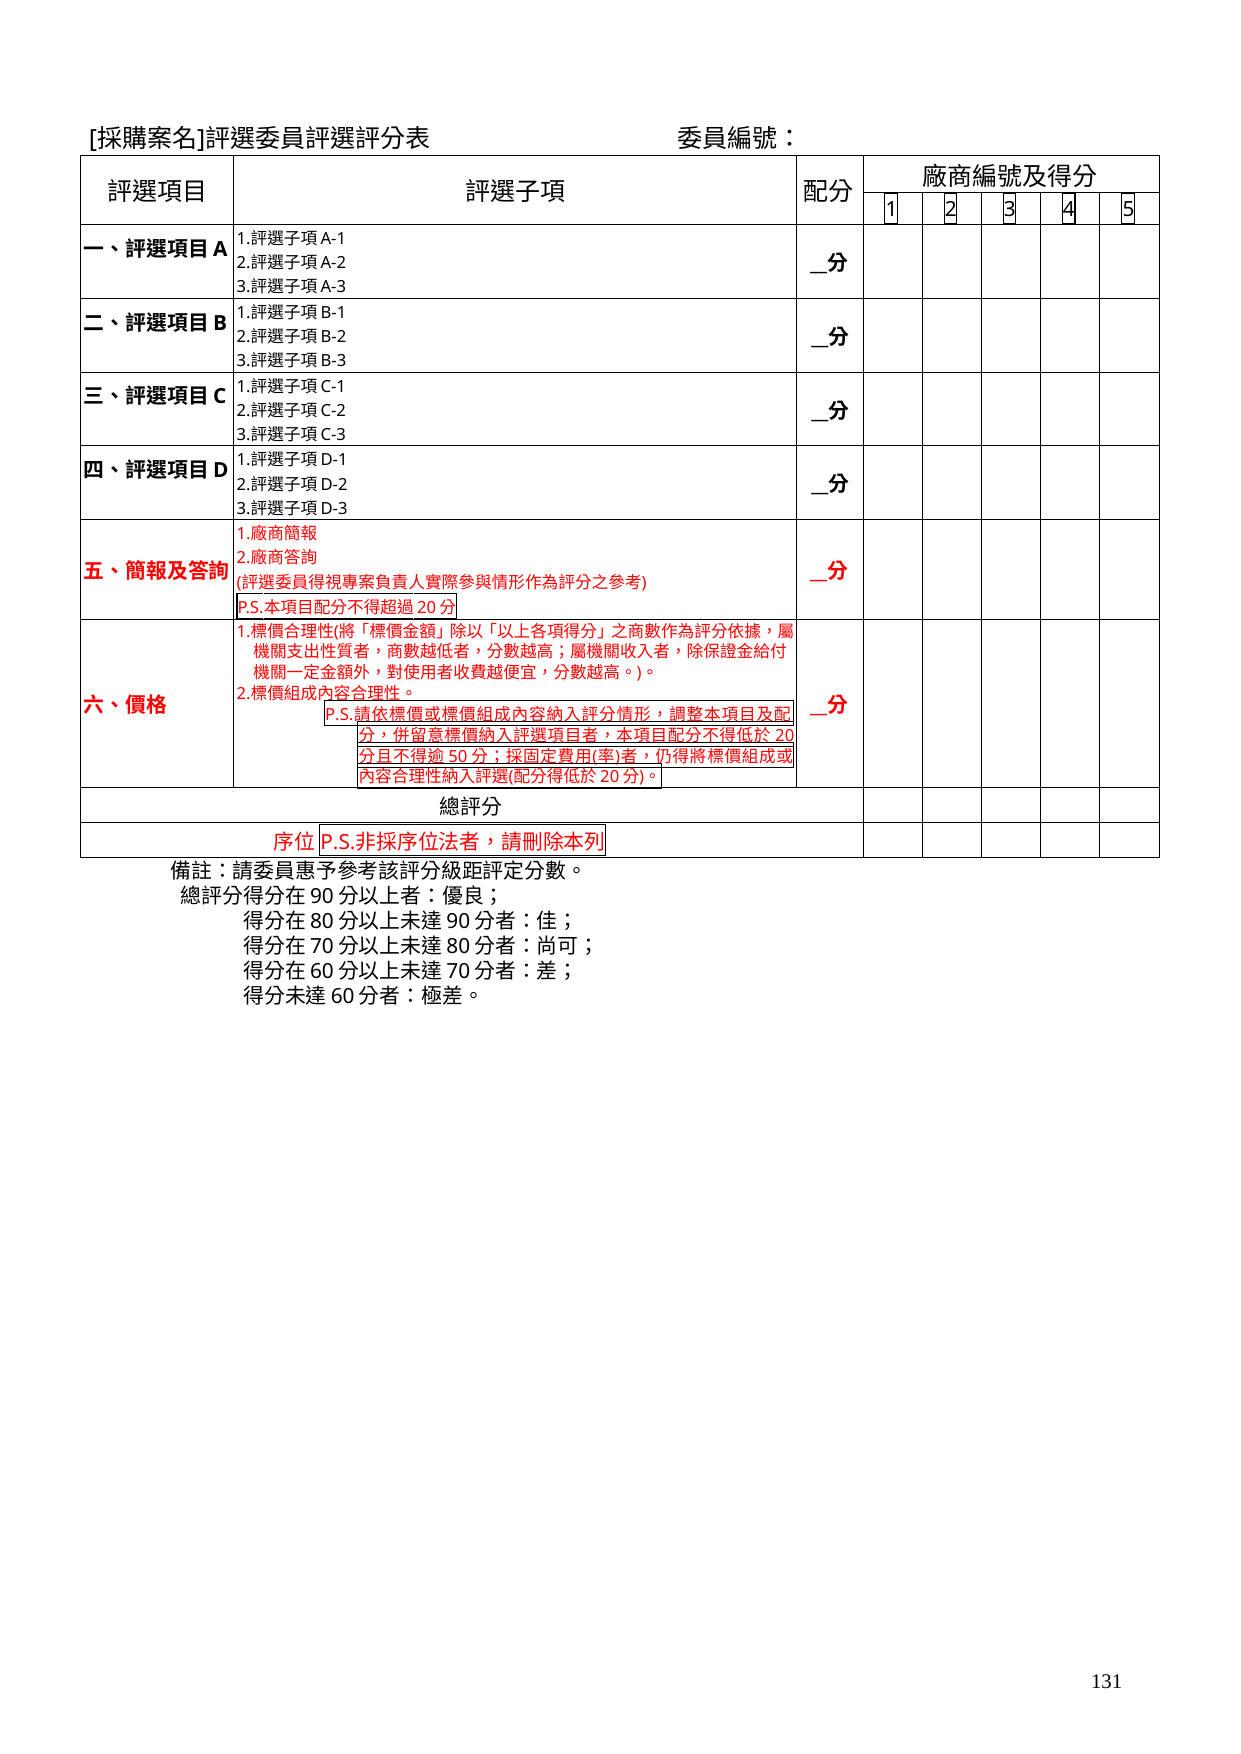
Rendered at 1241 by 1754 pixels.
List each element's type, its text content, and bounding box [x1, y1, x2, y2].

table_cell [1100, 520, 1159, 619]
table_cell [864, 225, 922, 298]
table_cell [864, 520, 922, 619]
table_cell [1100, 193, 1121, 224]
table_cell [923, 225, 981, 298]
table_header 廠商編號及得分 [864, 156, 1159, 192]
table_cell 4 [1065, 203, 1070, 211]
table_cell [864, 193, 884, 224]
table_cell [864, 446, 922, 519]
table_cell __分 [797, 373, 863, 445]
table_cell [982, 620, 1040, 787]
table_cell [1041, 225, 1099, 298]
text 總評分得分在90分以上者：優良； [181, 883, 1122, 908]
table_cell [982, 193, 1003, 224]
table_cell [1100, 446, 1159, 519]
table_cell [923, 446, 981, 519]
table_cell [982, 299, 1040, 372]
table_cell [923, 193, 944, 224]
text [採購案名]評選委員評選評分表 委員編號： [89, 119, 1122, 155]
text 得分在70分以上未達80分者：尚可； [243, 933, 1122, 958]
table_cell [864, 823, 922, 857]
table_cell [1041, 620, 1099, 787]
table_cell 六、價格 [81, 620, 233, 787]
table_cell 1 [885, 194, 897, 223]
table_cell 1.評選子項A-1 2.評選子項A-2 3.評選子項A-3 [234, 225, 796, 298]
table_cell [982, 788, 1040, 822]
table_cell 5 [1122, 194, 1134, 223]
table_cell 4 [1063, 213, 1074, 223]
table_cell 二、評選項目B [81, 299, 233, 372]
table_cell [923, 788, 981, 822]
text 得分未達60分者：極差。 [243, 983, 1122, 1008]
table_cell [923, 373, 981, 445]
table_cell [982, 225, 1040, 298]
table_cell 1.評選子項D-1 2.評選子項D-2 3.評選子項D-3 [234, 446, 796, 519]
table_cell 四、評選項目D [81, 446, 233, 519]
table_cell [1100, 299, 1159, 372]
table_cell 三、評選項目C [81, 373, 233, 445]
table_header 評選子項 [234, 156, 796, 224]
table_cell [923, 823, 981, 857]
table_cell [923, 520, 981, 619]
table_cell 序位P.S.非採序位法者，請刪除本列 [81, 823, 863, 857]
table_cell 2 [945, 194, 956, 223]
table_cell [1100, 788, 1159, 822]
table_cell [1100, 373, 1159, 445]
table_cell [864, 373, 922, 445]
text 得分在80分以上未達90分者：佳； [243, 908, 1122, 933]
table_cell 五、簡報及答詢 [81, 520, 233, 619]
table_cell __分 [797, 225, 863, 298]
table_cell 1.廠商簡報 2.廠商答詢 (評選委員得視專案負責人實際參與情形作為評分之參考) P.S.本項目配分不得超過20分 [234, 520, 796, 619]
table_cell [1041, 520, 1099, 619]
table_cell [982, 823, 1040, 857]
table_cell [864, 788, 922, 822]
table_header 評選項目 [81, 156, 233, 224]
table_cell [898, 193, 922, 224]
table_cell 總評分 [81, 788, 863, 822]
table_header 配分 [797, 156, 863, 224]
table_cell 一、評選項目A [81, 225, 233, 298]
table_cell [923, 299, 981, 372]
table_cell [982, 446, 1040, 519]
table_cell [1041, 446, 1099, 519]
text 備註：請委員惠予參考該評分級距評定分數。 [118, 858, 1122, 883]
table_cell [1100, 823, 1159, 857]
table_cell 1.標價合理性(將「標價金額」除以「以上各項得分」之商數作為評分依據，屬機關支出性質者，商數越低者，分數越高；屬機關收入者，除保證金給付機關一定金額外，對使用者收費越便宜，分數越高。)。 2.標價組成內容合理性。 P.S.請依標價或標價組成內容納入評分情形，調整本項目及配分，併留意標價納入評選項目者，本項目配分不得低於20分且不得逾50分；採固定費用(率)者，仍得將標價組成或內容合理性納入評選(配分得低於20分)。 [234, 620, 796, 787]
table_cell 1.評選子項C-1 2.評選子項C-2 3.評選子項C-3 [234, 373, 796, 445]
table_cell __分 [797, 520, 863, 619]
table_cell 3 [1004, 194, 1015, 223]
table_cell [1041, 299, 1099, 372]
table_cell 4 [1063, 194, 1074, 211]
table_cell __分 [797, 299, 863, 372]
table_cell [1100, 620, 1159, 787]
table_cell [1100, 225, 1159, 298]
text 得分在60分以上未達70分者：差； [243, 958, 1122, 983]
table_cell [1016, 193, 1040, 224]
table_cell [957, 193, 981, 224]
table_cell 4 [1041, 193, 1062, 224]
table_cell [864, 299, 922, 372]
table_cell [923, 620, 981, 787]
table_cell [1041, 823, 1099, 857]
table_cell __分 [797, 446, 863, 519]
table_cell [982, 520, 1040, 619]
table_cell [982, 373, 1040, 445]
table_cell __分 [797, 620, 863, 787]
table_cell 1.評選子項B-1 2.評選子項B-2 3.評選子項B-3 [234, 299, 796, 372]
table_cell [1041, 373, 1099, 445]
table_cell 4 [1076, 193, 1099, 224]
table_cell [864, 620, 922, 787]
table_cell [1041, 788, 1099, 822]
table_cell [1135, 193, 1159, 224]
